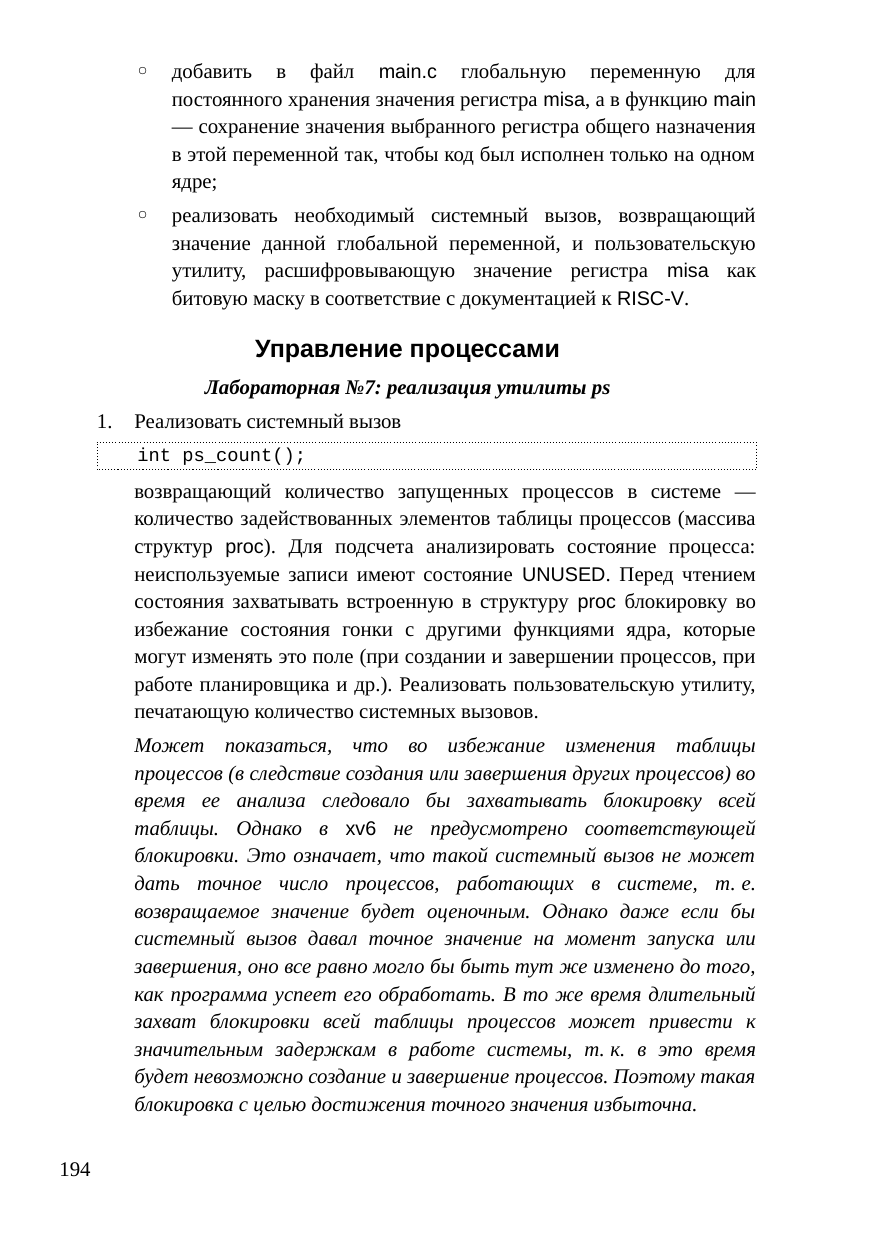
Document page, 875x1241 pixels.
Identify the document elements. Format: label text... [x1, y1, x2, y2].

list реализовать необходимый системный вызов, возвращающий значение данной глобальной переменной, и пользовательскую утилиту, расшифровывающую значение регистра misa как битовую маску в соответствие с документацией к RISC-V. [134, 203, 756, 310]
list int ps_count(); [97, 442, 756, 469]
subtitle Лабораторная №7: реализация утилиты ps [59, 375, 756, 399]
subtitle Управление процессами [118, 334, 697, 363]
list Может показаться, что во избежание изменения таблицы процессов (в следствие создания или завершения других процессов) во время ее анализа следовало бы захватывать блокировку всей таблицы. Однако в xv6 не предусмотрено соответствующей блокировки. Это означает, что такой системный вызов не может дать точное число процессов, работающих в системе, т. е. возвращаемое значение будет оценочным. Однако даже если бы системный вызов давал точное значение на момент запуска или завершения, оно все равно могло бы быть тут же изменено до того, как программа успеет его обработать. В то же время длительный захват блокировки всей таблицы процессов может привести к значительным задержкам в работе системы, т. к. в это время будет невозможно создание и завершение процессов. Поэтому такая блокировка с целью достижения точного значения избыточна. [97, 733, 756, 1116]
list добавить в файл main.с глобальную переменную для постоянного хранения значения регистра misa, а в функцию main — сохранение значения выбранного регистра общего назначения в этой переменной так, чтобы код был исполнен только на одном ядре; [134, 59, 756, 193]
list Реализовать системный вызов [97, 409, 756, 433]
list возвращающий количество запущенных процессов в системе — количество задействованных элементов таблицы процессов (массива структур proc). Для подсчета анализировать состояние процесса: неиспользуемые записи имеют состояние UNUSED. Перед чтением состояния захватывать встроенную в структуру proc блокировку во избежание состояния гонки с другими функциями ядра, которые могут изменять это поле (при создании и завершении процессов, при работе планировщика и др.). Реализовать пользовательскую утилиту, печатающую количество системных вызовов. [97, 479, 756, 723]
